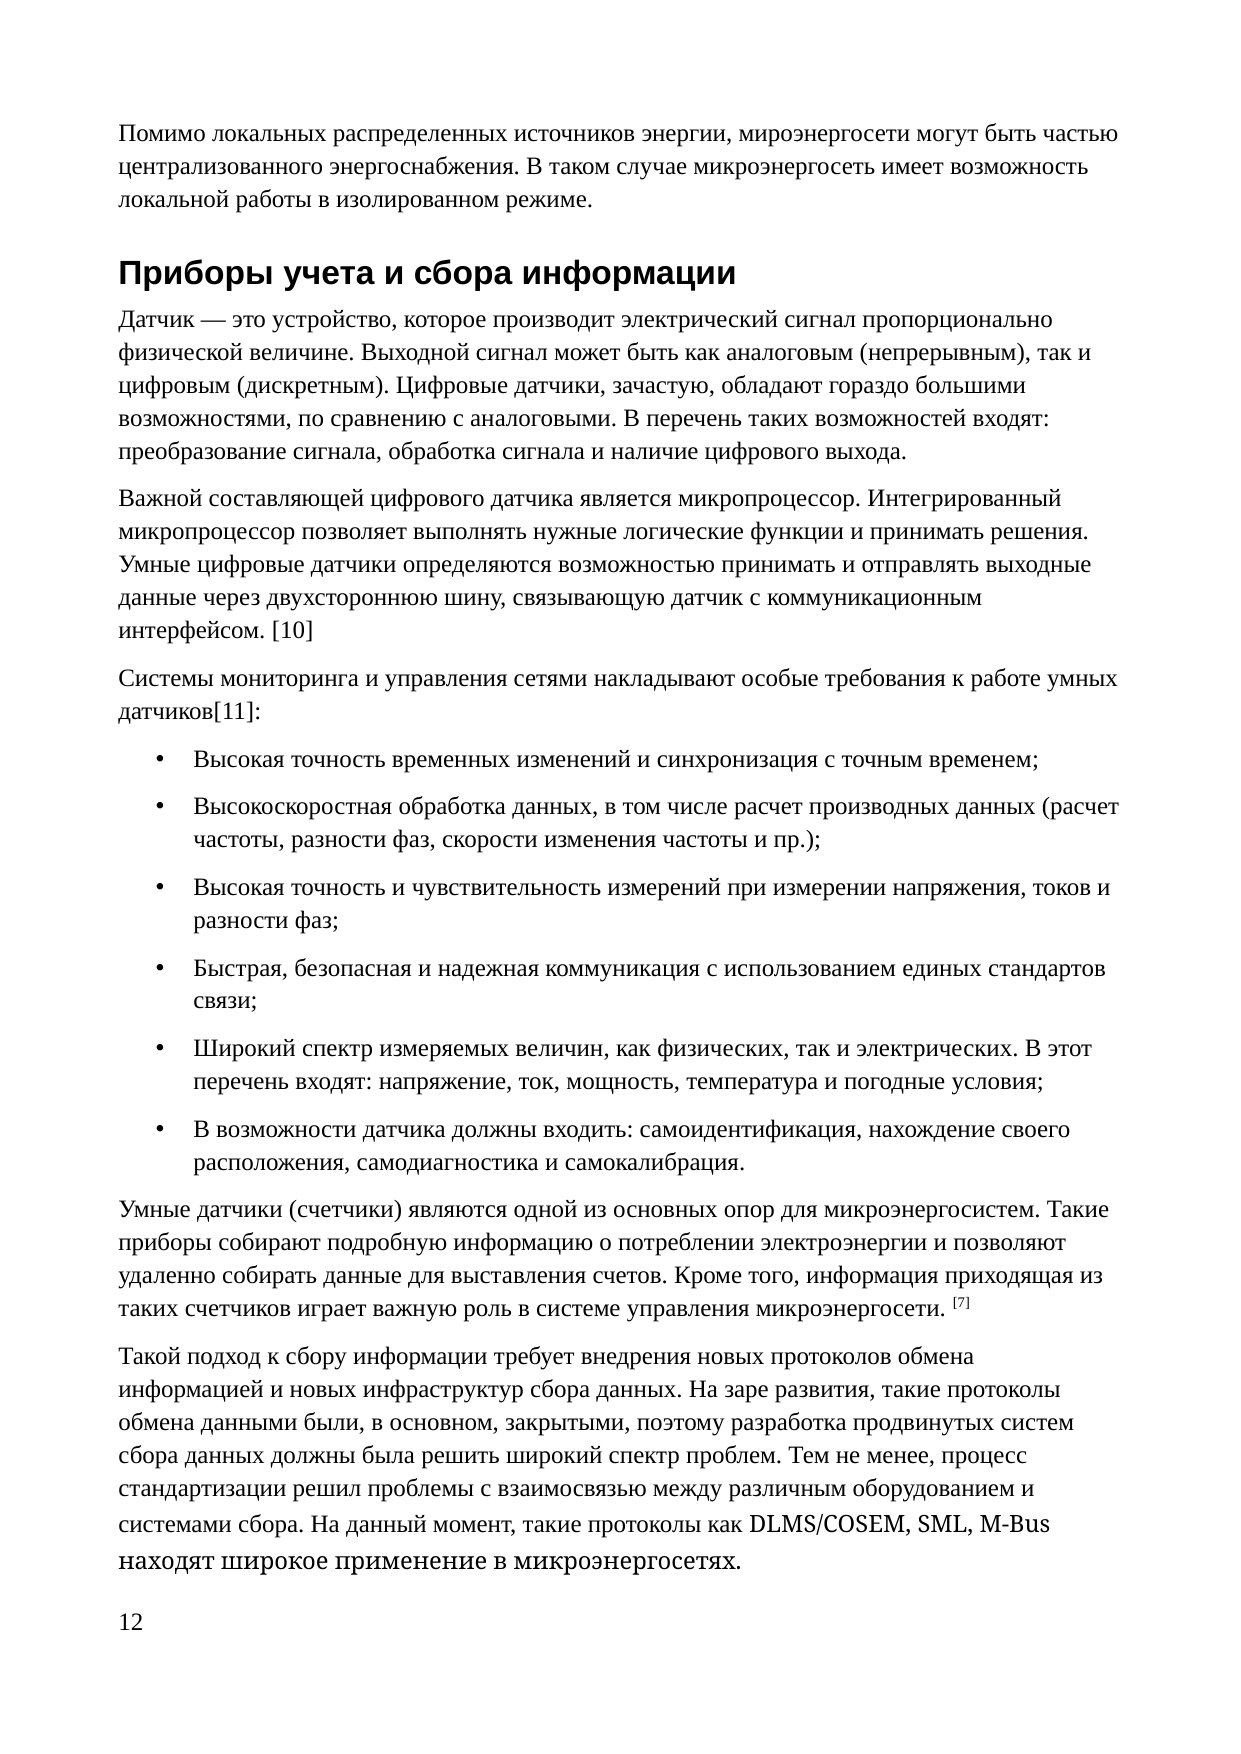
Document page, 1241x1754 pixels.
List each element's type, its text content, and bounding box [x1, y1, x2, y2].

text Умные датчики (счетчики) являются одной из основных опор для микроэнергосистем. Такие приборы собирают подробную информацию о потреблении электроэнергии и позволяют удаленно собирать данные для выставления счетов. Кроме того, информация приходящая из таких счетчиков играет важную роль в системе управления микроэнергосети. [7] [118, 1194, 1122, 1322]
list Быстрая, безопасная и надежная коммуникация с использованием единых стандартов связи; [156, 953, 1122, 1014]
text Такой подход к сбору информации требует внедрения новых протоколов обмена информацией и новых инфраструктур сбора данных. На заре развития, такие протоколы обмена данными были, в основном, закрытыми, поэтому разработка продвинутых систем сбора данных должны была решить широкий спектр проблем. Тем не менее, процесс стандартизации решил проблемы с взаимосвязью между различным оборудованием и системами сбора. На данный момент, такие протоколы как DLMS/COSEM, SML, M-Bus находят широкое применение в микроэнергосетях. [118, 1341, 1122, 1576]
text Системы мониторинга и управления сетями накладывают особые требования к работе умных датчиков[11]: [118, 663, 1122, 725]
text Помимо локальных распределенных источников энергии, мироэнергосети могут быть частью централизованного энергоснабжения. В таком случае микроэнергосеть имеет возможность локальной работы в изолированном режиме. [118, 118, 1122, 213]
list Высокоскоростная обработка данных, в том числе расчет производных данных (расчет частоты, разности фаз, скорости изменения частоты и пр.); [156, 791, 1122, 853]
text Датчик — это устройство, которое производит электрический сигнал пропорционально физической величине. Выходной сигнал может быть как аналоговым (непрерывным), так и цифровым (дискретным). Цифровые датчики, зачастую, обладают гораздо большими возможностями, по сравнению с аналоговыми. В перечень таких возможностей входят: преобразование сигнала, обработка сигнала и наличие цифрового выхода. [118, 304, 1122, 464]
list Высокая точность и чувствительность измерений при измерении напряжения, токов и разности фаз; [156, 872, 1122, 934]
list Широкий спектр измеряемых величин, как физических, так и электрических. В этот перечень входят: напряжение, ток, мощность, температура и погодные условия; [156, 1033, 1122, 1095]
list Высокая точность временных изменений и синхронизация с точным временем; [156, 744, 1122, 772]
list В возможности датчика должны входить: самоидентификация, нахождение своего расположения, самодиагностика и самокалибрация. [156, 1114, 1122, 1176]
text Важной составляющей цифрового датчика является микропроцессор. Интегрированный микропроцессор позволяет выполнять нужные логические функции и принимать решения. Умные цифровые датчики определяются возможностью принимать и отправлять выходные данные через двухстороннюю шину, связывающую датчик с коммуникационным интерфейсом. [10] [118, 483, 1122, 644]
subtitle Приборы учета и сбора информации [118, 253, 1122, 291]
